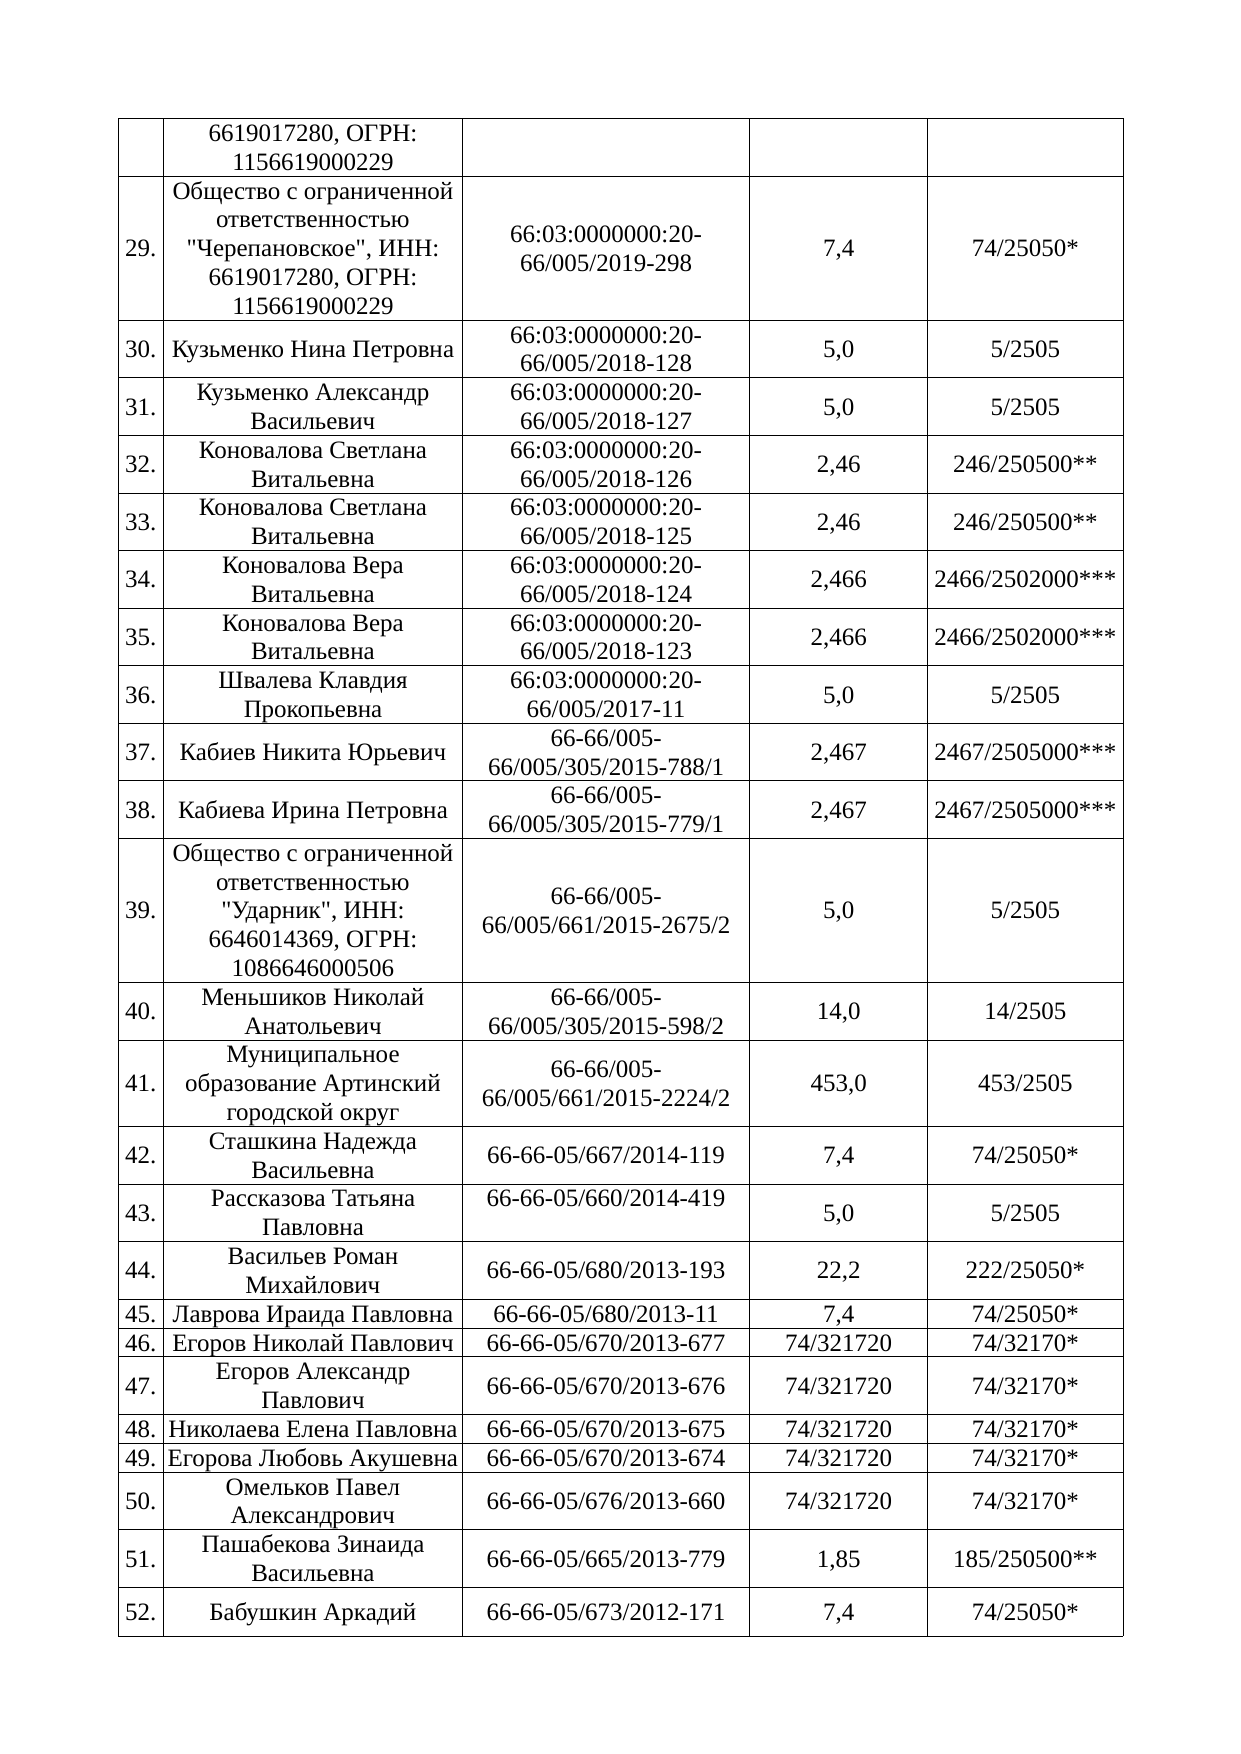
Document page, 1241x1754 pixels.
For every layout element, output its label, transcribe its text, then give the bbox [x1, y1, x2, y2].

table_cell 74/32170* [928, 1444, 1123, 1472]
table_cell 66-66/005-66/005/305/2015-788/1 [463, 724, 749, 780]
table_cell 2466/2502000*** [928, 551, 1123, 608]
table_cell 66-66/005-66/005/305/2015-598/2 [463, 983, 749, 1039]
table_cell 7,4 [750, 1127, 927, 1183]
table_cell 74/25050* [928, 1300, 1123, 1327]
table_cell 74/321720 [750, 1329, 927, 1356]
table_cell 7,4 [750, 177, 927, 319]
table_cell Омельков Павел Александрович [164, 1473, 462, 1529]
table_cell [463, 119, 749, 176]
table_cell 5,0 [750, 839, 927, 982]
table_cell 185/250500** [928, 1530, 1123, 1587]
table_cell Меньшиков Николай Анатольевич [164, 983, 462, 1039]
table_cell 14/2505 [928, 983, 1123, 1039]
table_cell 46. [119, 1329, 163, 1356]
table_cell Кузьменко Александр Васильевич [164, 378, 462, 435]
table_cell 5,0 [750, 666, 927, 723]
table_cell 66-66-05/670/2013-675 [463, 1415, 749, 1443]
table_cell 5/2505 [928, 1185, 1123, 1241]
table_cell 5,0 [750, 1185, 927, 1241]
table_cell Лаврова Ираида Павловна [164, 1300, 462, 1327]
table_cell 66-66/005-66/005/661/2015-2675/2 [463, 839, 749, 982]
table_cell 66:03:0000000:20-66/005/2018-124 [463, 551, 749, 608]
table_cell 44. [119, 1242, 163, 1299]
table_cell [928, 119, 1123, 176]
table_cell 7,4 [750, 1588, 927, 1636]
table_cell 66-66/005-66/005/305/2015-779/1 [463, 781, 749, 838]
table_cell 66:03:0000000:20-66/005/2018-128 [463, 321, 749, 377]
table_cell 453,0 [750, 1041, 927, 1126]
table_cell 74/321720 [750, 1357, 927, 1414]
table_cell Сташкина Надежда Васильевна [164, 1127, 462, 1183]
table_cell 47. [119, 1357, 163, 1414]
table_cell 66-66-05/676/2013-660 [463, 1473, 749, 1529]
table_cell 30. [119, 321, 163, 377]
table_cell 74/25050* [928, 1588, 1123, 1636]
table_cell 39. [119, 839, 163, 982]
table_cell [750, 119, 927, 176]
table_cell 66-66/005-66/005/661/2015-2224/2 [463, 1041, 749, 1126]
table_cell 66:03:0000000:20-66/005/2018-127 [463, 378, 749, 435]
table_cell 246/250500** [928, 436, 1123, 492]
table_cell 1,85 [750, 1530, 927, 1587]
table_cell 49. [119, 1444, 163, 1472]
table_cell 74/25050* [928, 1127, 1123, 1183]
table_cell 66:03:0000000:20-66/005/2017-11 [463, 666, 749, 723]
table_cell 66-66-05/680/2013-11 [463, 1300, 749, 1327]
table_cell 33. [119, 494, 163, 550]
table_cell Кузьменко Нина Петровна [164, 321, 462, 377]
table_cell 246/250500** [928, 494, 1123, 550]
table_cell 66:03:0000000:20-66/005/2019-298 [463, 177, 749, 319]
table_cell Николаева Елена Павловна [164, 1415, 462, 1443]
table_cell 34. [119, 551, 163, 608]
table_cell 74/25050* [928, 177, 1123, 319]
table_cell 7,4 [750, 1300, 927, 1327]
table_cell 5/2505 [928, 378, 1123, 435]
table_cell 36. [119, 666, 163, 723]
table_cell 5/2505 [928, 839, 1123, 982]
table_cell 2,46 [750, 494, 927, 550]
table_cell 2,466 [750, 609, 927, 665]
table_cell 2,466 [750, 551, 927, 608]
table_cell Егорова Любовь Акушевна [164, 1444, 462, 1472]
table_cell Егоров Александр Павлович [164, 1357, 462, 1414]
table_cell Васильев Роман Михайлович [164, 1242, 462, 1299]
table_cell 2467/2505000*** [928, 781, 1123, 838]
table_cell 66-66-05/667/2014-119 [463, 1127, 749, 1183]
table_cell Коновалова Вера Витальевна [164, 609, 462, 665]
table_cell Кабиев Никита Юрьевич [164, 724, 462, 780]
table_cell 66-66-05/680/2013-193 [463, 1242, 749, 1299]
table_cell 66:03:0000000:20-66/005/2018-123 [463, 609, 749, 665]
table_cell 66:03:0000000:20-66/005/2018-125 [463, 494, 749, 550]
table_cell 74/321720 [750, 1444, 927, 1472]
table_cell Коновалова Светлана Витальевна [164, 436, 462, 492]
table_cell 74/32170* [928, 1357, 1123, 1414]
table_cell Кабиева Ирина Петровна [164, 781, 462, 838]
table_cell 2,467 [750, 781, 927, 838]
table_cell Швалева Клавдия Прокопьевна [164, 666, 462, 723]
table_cell 52. [119, 1588, 163, 1636]
table_cell 74/321720 [750, 1473, 927, 1529]
table_cell 35. [119, 609, 163, 665]
table_cell Общество с ограниченной ответственностью "Ударник", ИНН: 6646014369, ОГРН: 1086646000506 [164, 839, 462, 982]
table_cell 45. [119, 1300, 163, 1327]
table_cell Бабушкин Аркадий [164, 1588, 462, 1636]
table_cell 222/25050* [928, 1242, 1123, 1299]
table_cell 66-66-05/670/2013-677 [463, 1329, 749, 1356]
table_cell 40. [119, 983, 163, 1039]
table_cell Егоров Николай Павлович [164, 1329, 462, 1356]
table_cell 48. [119, 1415, 163, 1443]
table_cell 5/2505 [928, 666, 1123, 723]
table_cell Коновалова Вера Витальевна [164, 551, 462, 608]
table_cell 22,2 [750, 1242, 927, 1299]
table_cell 66-66-05/673/2012-171 [463, 1588, 749, 1636]
table_cell 43. [119, 1185, 163, 1241]
table_cell 74/32170* [928, 1473, 1123, 1529]
table_cell 66-66-05/660/2014-419 [463, 1185, 749, 1241]
table_cell 66-66-05/670/2013-676 [463, 1357, 749, 1414]
table_cell 50. [119, 1473, 163, 1529]
table_cell 14,0 [750, 983, 927, 1039]
table_cell 5,0 [750, 321, 927, 377]
table_cell 66-66-05/665/2013-779 [463, 1530, 749, 1587]
table_cell 37. [119, 724, 163, 780]
table_cell 66:03:0000000:20-66/005/2018-126 [463, 436, 749, 492]
table_cell 32. [119, 436, 163, 492]
table_cell 2,46 [750, 436, 927, 492]
table_cell 51. [119, 1530, 163, 1587]
table_cell [119, 119, 163, 176]
table_cell Рассказова Татьяна Павловна [164, 1185, 462, 1241]
table_cell Коновалова Светлана Витальевна [164, 494, 462, 550]
table_cell Муниципальное образование Артинский городской округ [164, 1041, 462, 1126]
table_cell 38. [119, 781, 163, 838]
table_cell 74/321720 [750, 1415, 927, 1443]
table_cell 41. [119, 1041, 163, 1126]
table_cell 66-66-05/670/2013-674 [463, 1444, 749, 1472]
table_cell 74/32170* [928, 1329, 1123, 1356]
table_cell Пашабекова Зинаида Васильевна [164, 1530, 462, 1587]
table_cell 74/32170* [928, 1415, 1123, 1443]
table_cell 42. [119, 1127, 163, 1183]
table_cell 453/2505 [928, 1041, 1123, 1126]
table_cell 6619017280, ОГРН: 1156619000229 [164, 119, 462, 176]
table_cell 31. [119, 378, 163, 435]
table_cell 5/2505 [928, 321, 1123, 377]
table_cell 2467/2505000*** [928, 724, 1123, 780]
table_cell 2466/2502000*** [928, 609, 1123, 665]
table_cell Общество с ограниченной ответственностью "Черепановское", ИНН: 6619017280, ОГРН: 1156619000229 [164, 177, 462, 319]
table_cell 5,0 [750, 378, 927, 435]
table_cell 29. [119, 177, 163, 319]
table_cell 2,467 [750, 724, 927, 780]
